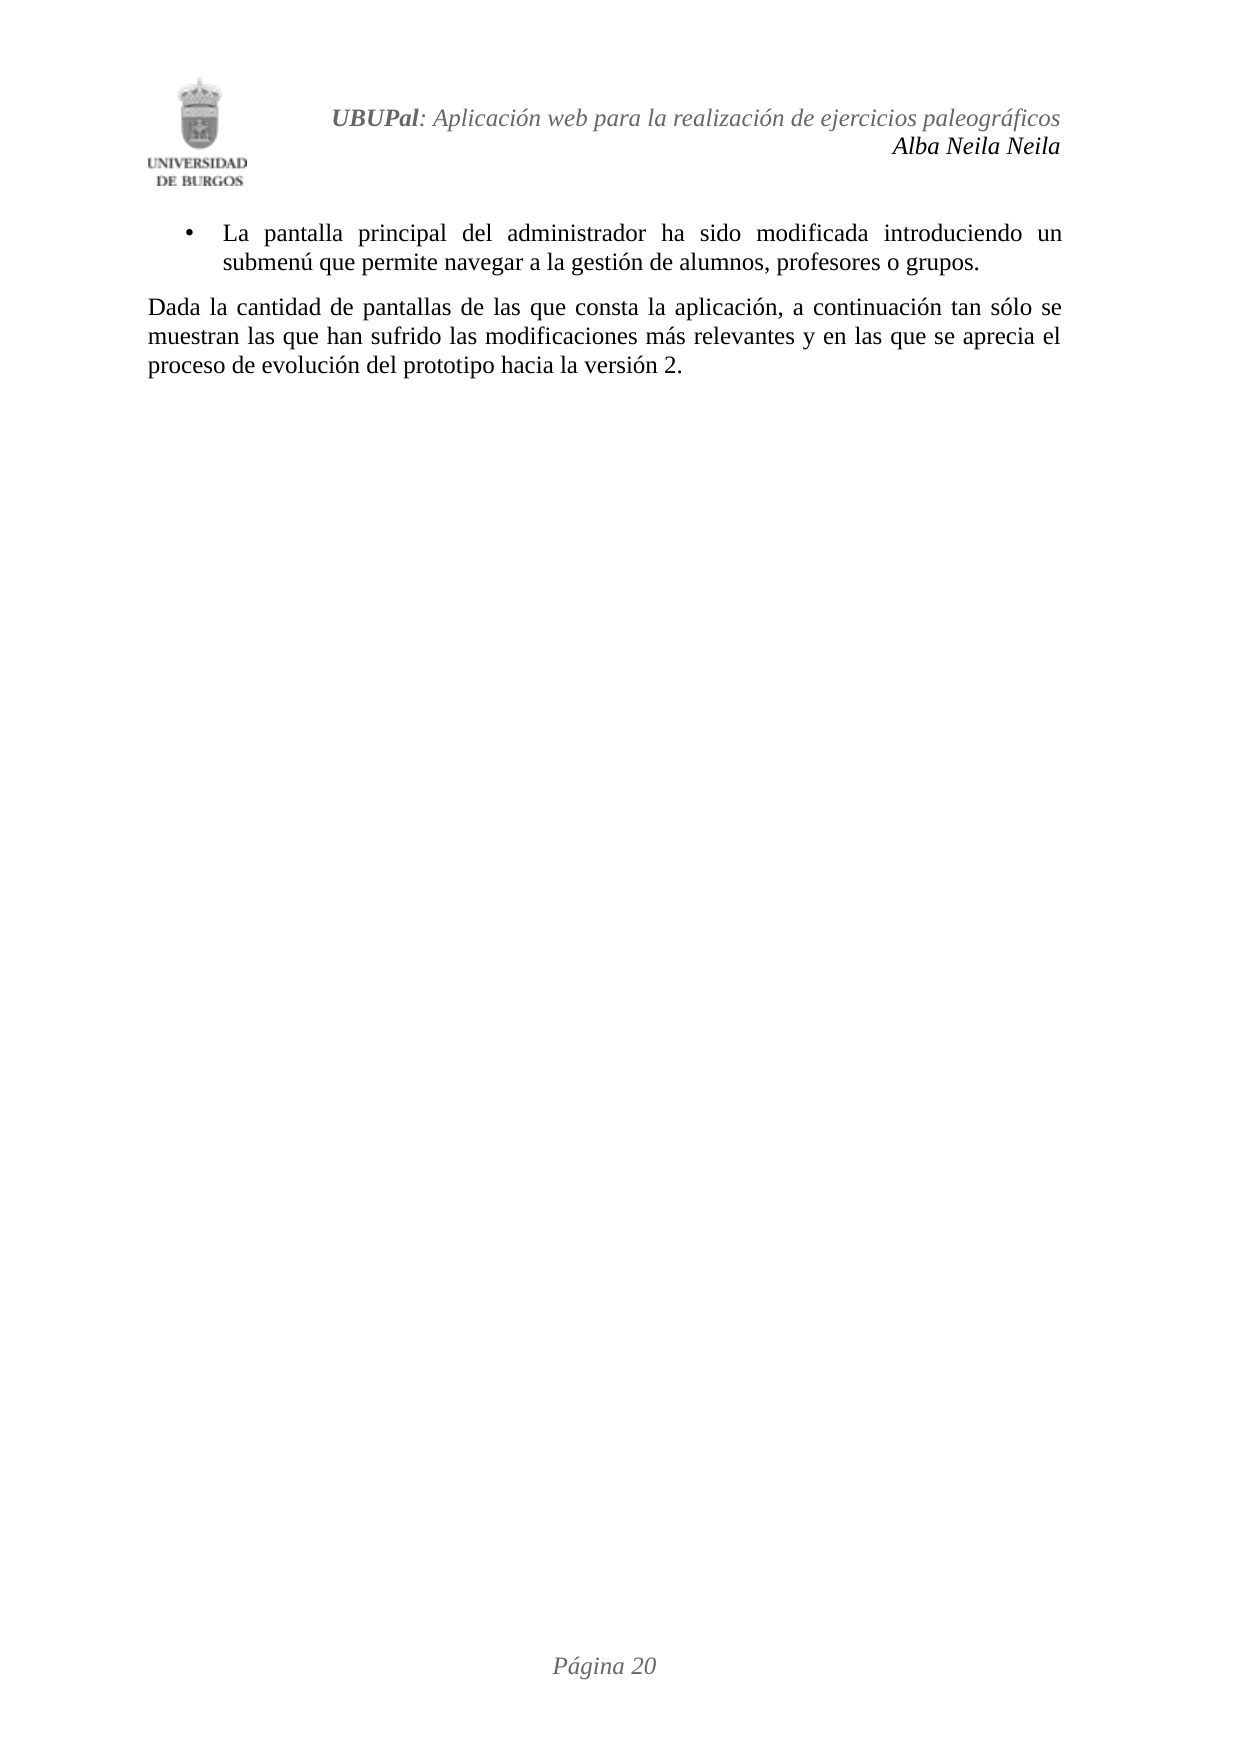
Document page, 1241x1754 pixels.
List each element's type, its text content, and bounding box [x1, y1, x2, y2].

text Dada la cantidad de pantallas de las que consta la aplicación, a continuación tan sólo se muestran las que han sufrido las modificaciones más relevantes y en las que se aprecia el proceso de evolución del prototipo hacia la versión 2. [148, 292, 1063, 379]
picture [147, 77, 247, 186]
list La pantalla principal del administrador ha sido modificada introduciendo un submenú que permite navegar a la gestión de alumnos, profesores o grupos. [185, 218, 1063, 276]
